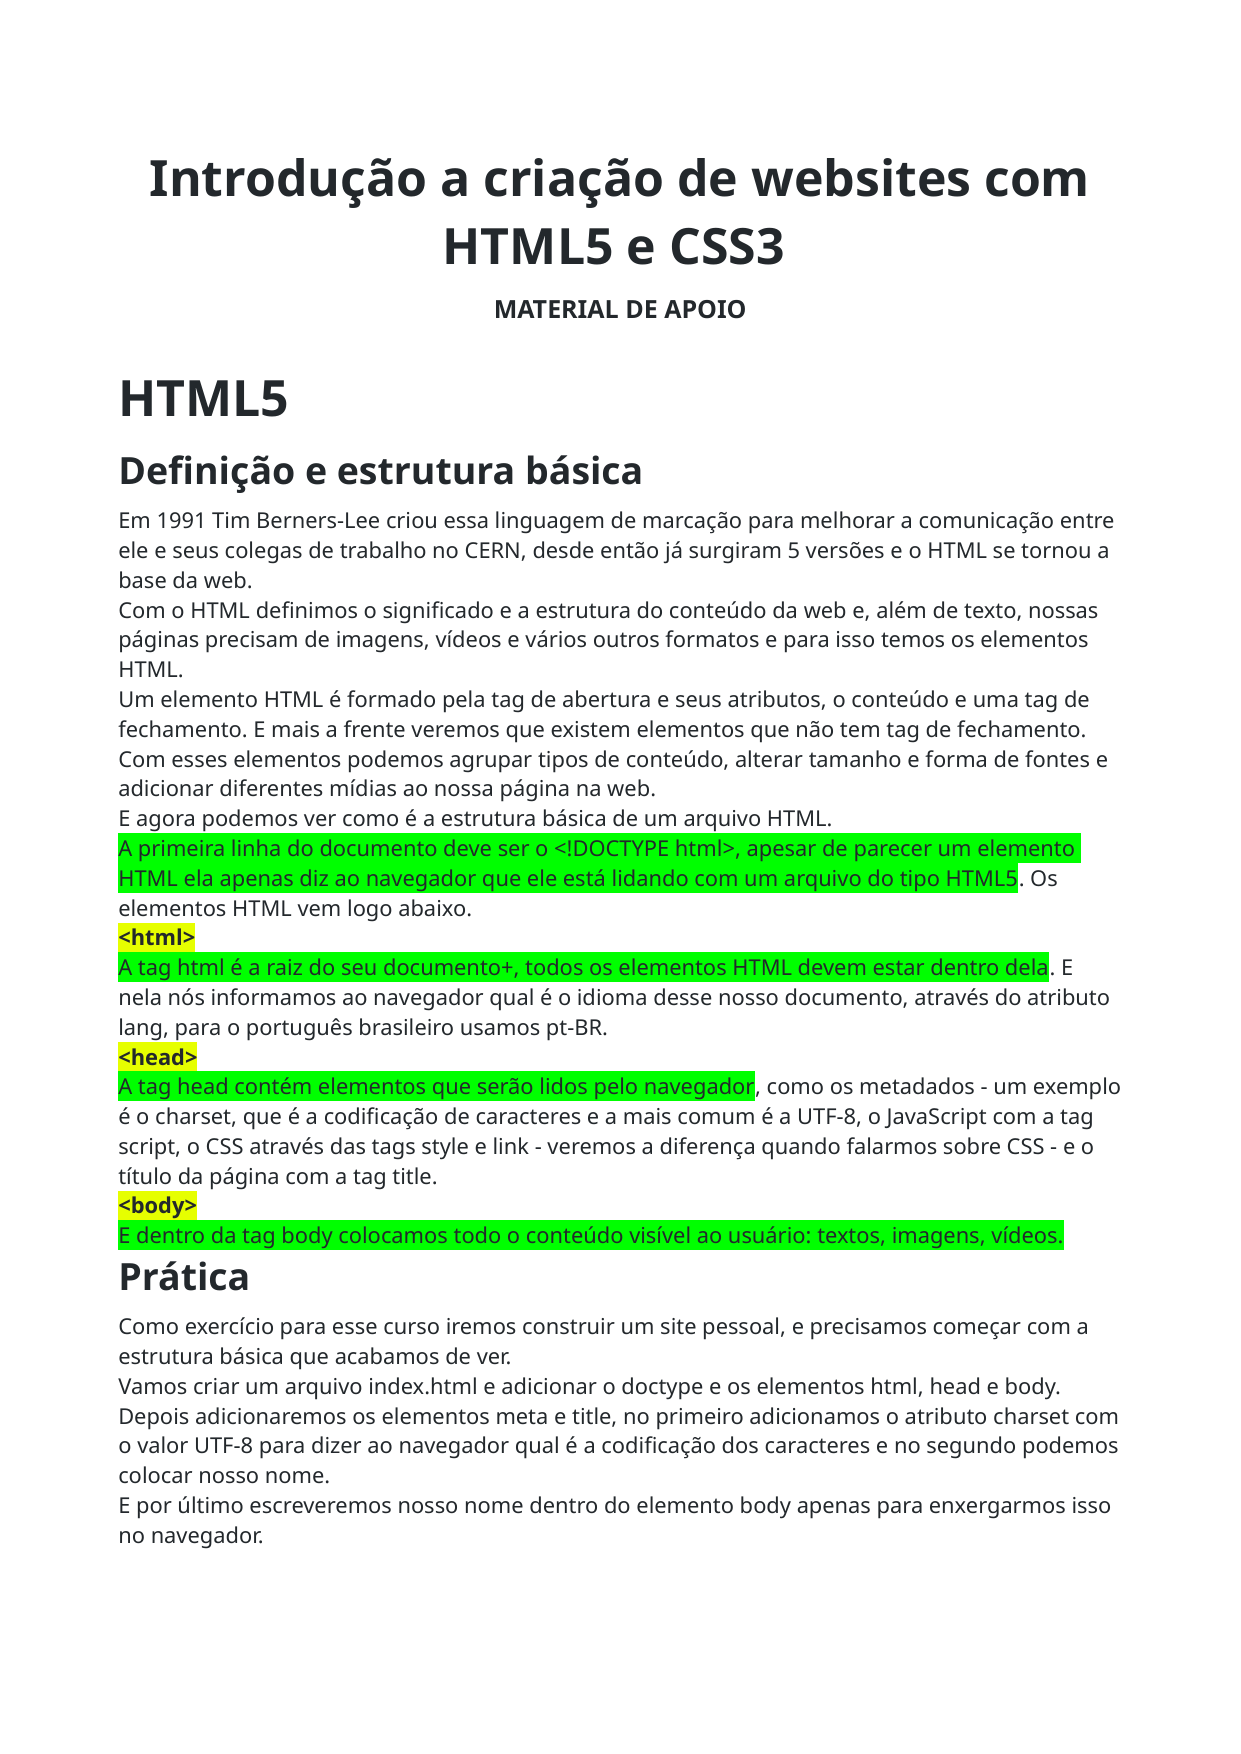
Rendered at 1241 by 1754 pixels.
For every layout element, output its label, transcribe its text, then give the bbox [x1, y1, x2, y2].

text A primeira linha do documento deve ser o <!DOCTYPE html>, apesar de parecer um elemento HTML ela apenas diz ao navegador que ele está lidando com um arquivo do tipo HTML5. Os elementos HTML vem logo abaixo. [118, 833, 1122, 922]
text Depois adicionaremos os elementos meta e title, no primeiro adicionamos o atributo charset com o valor UTF-8 para dizer ao navegador qual é a codificação dos caracteres e no segundo podemos colocar nosso nome. [118, 1401, 1122, 1490]
text E agora podemos ver como é a estrutura básica de um arquivo HTML. [118, 803, 1122, 833]
text Como exercício para esse curso iremos construir um site pessoal, e precisamos começar com a estrutura básica que acabamos de ver. [118, 1311, 1122, 1371]
text E por último escreveremos nosso nome dentro do elemento body apenas para enxergarmos isso no navegador. [118, 1490, 1122, 1550]
text Com esses elementos podemos agrupar tipos de conteúdo, alterar tamanho e forma de fontes e adicionar diferentes mídias ao nossa página na web. [118, 744, 1122, 803]
text Vamos criar um arquivo index.html e adicionar o doctype e os elementos html, head e body. [118, 1371, 1122, 1401]
subtitle Definição e estrutura básica [118, 444, 1122, 495]
text Um elemento HTML é formado pela tag de abertura e seus atributos, o conteúdo e uma tag de fechamento. E mais a frente veremos que existem elementos que não tem tag de fechamento. [118, 684, 1122, 744]
text <head> [118, 1042, 1122, 1071]
text A tag head contém elementos que serão lidos pelo navegador, como os metadados - um exemplo é o charset, que é a codificação de caracteres e a mais comum é a UTF-8, o JavaScript com a tag script, o CSS através das tags style e link - veremos a diferença quando falarmos sobre CSS - e o título da página com a tag title. [118, 1071, 1122, 1191]
subtitle Prática [118, 1250, 1122, 1301]
text Em 1991 Tim Berners-Lee criou essa linguagem de marcação para melhorar a comunicação entre ele e seus colegas de trabalho no CERN, desde então já surgiram 5 versões e o HTML se tornou a base da web. [118, 505, 1122, 595]
subtitle HTML5 [118, 363, 1122, 432]
text <html> [118, 922, 1122, 952]
text MATERIAL DE APOIO [118, 292, 1122, 326]
text <body> [118, 1191, 1122, 1220]
text E dentro da tag body colocamos todo o conteúdo visível ao usuário: textos, imagens, vídeos. [118, 1220, 1122, 1250]
text A tag html é a raiz do seu documento+, todos os elementos HTML devem estar dentro dela. E nela nós informamos ao navegador qual é o idioma desse nosso documento, através do atributo lang, para o português brasileiro usamos pt-BR. [118, 952, 1122, 1042]
text Com o HTML definimos o significado e a estrutura do conteúdo da web e, além de texto, nossas páginas precisam de imagens, vídeos e vários outros formatos e para isso temos os elementos HTML. [118, 595, 1122, 684]
subtitle Introdução a criação de websites com HTML5 e CSS3 [118, 143, 1122, 279]
